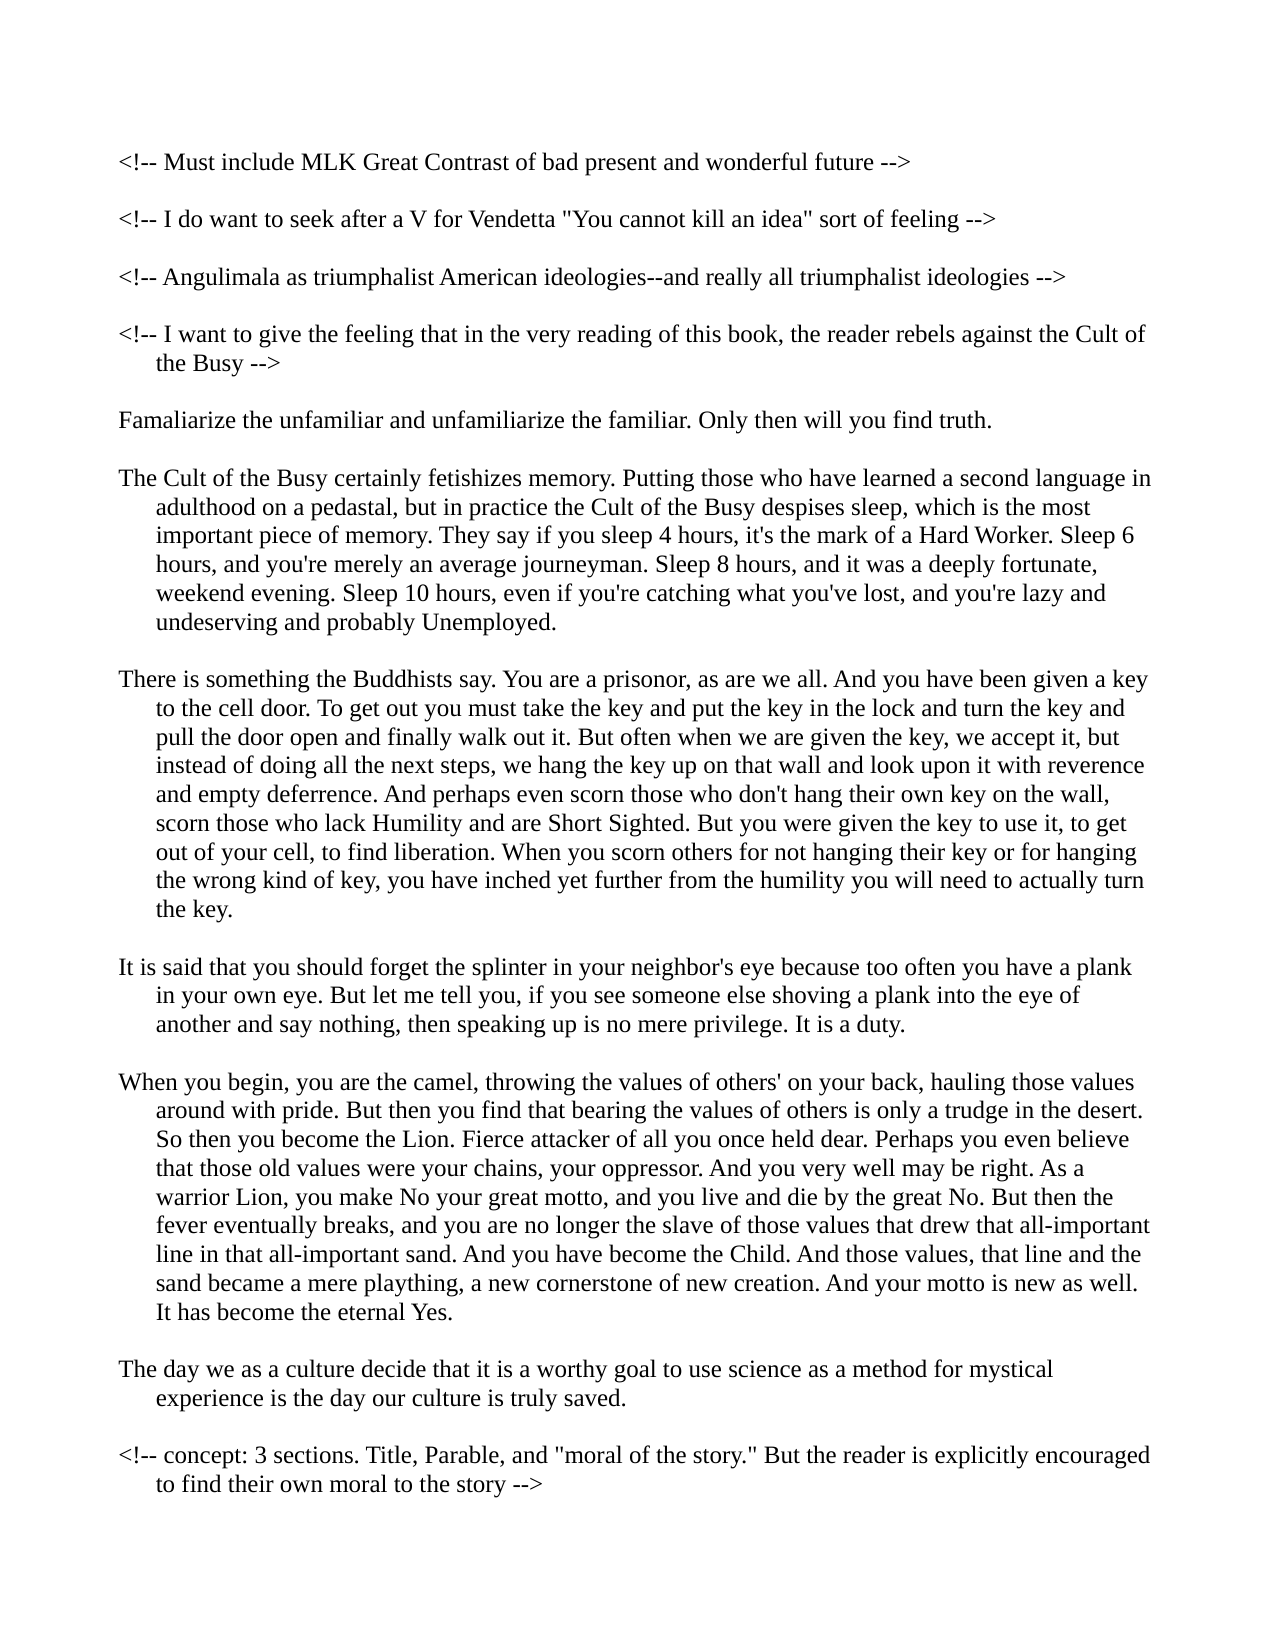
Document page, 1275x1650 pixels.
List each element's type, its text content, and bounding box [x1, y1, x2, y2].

text <!-- Must include MLK Great Contrast of bad present and wonderful future --> [118, 147, 1157, 176]
text There is something the Buddhists say. You are a prisonor, as are we all. And you have been given a key to the cell door. To get out you must take the key and put the key in the lock and turn the key and pull the door open and finally walk out it. But often when we are given the key, we accept it, but instead of doing all the next steps, we hang the key up on that wall and look upon it with reverence and empty deferrence. And perhaps even scorn those who don't hang their own key on the wall, scorn those who lack Humility and are Short Sighted. But you were given the key to use it, to get out of your cell, to find liberation. When you scorn others for not hanging their key or for hanging the wrong kind of key, you have inched yet further from the humility you will need to actually turn the key. [118, 664, 1157, 923]
text The Cult of the Busy certainly fetishizes memory. Putting those who have learned a second language in adulthood on a pedastal, but in practice the Cult of the Busy despises sleep, which is the most important piece of memory. They say if you sleep 4 hours, it's the mark of a Hard Worker. Sleep 6 hours, and you're merely an average journeyman. Sleep 8 hours, and it was a deeply fortunate, weekend evening. Sleep 10 hours, even if you're catching what you've lost, and you're lazy and undeserving and probably Unemployed. [118, 463, 1157, 636]
text Famaliarize the unfamiliar and unfamiliarize the familiar. Only then will you find truth. [118, 406, 1157, 434]
text It is said that you should forget the splinter in your neighbor's eye because too often you have a plank in your own eye. But let me tell you, if you see someone else shoving a plank into the eye of another and say nothing, then speaking up is no mere privilege. It is a duty. [118, 952, 1157, 1038]
text <!-- Angulimala as triumphalist American ideologies--and really all triumphalist ideologies --> [118, 262, 1157, 291]
text The day we as a culture decide that it is a worthy goal to use science as a method for mystical experience is the day our culture is truly saved. [118, 1354, 1157, 1412]
text When you begin, you are the camel, throwing the values of others' on your back, hauling those values around with pride. But then you find that bearing the values of others is only a trudge in the desert. So then you become the Lion. Fierce attacker of all you once held dear. Perhaps you even believe that those old values were your chains, your oppressor. And you very well may be right. As a warrior Lion, you make No your great motto, and you live and die by the great No. But then the fever eventually breaks, and you are no longer the slave of those values that drew that all-important line in that all-important sand. And you have become the Child. And those values, that line and the sand became a mere plaything, a new cornerstone of new creation. And your motto is new as well. It has become the eternal Yes. [118, 1067, 1157, 1326]
text <!-- concept: 3 sections. Title, Parable, and "moral of the story." But the reader is explicitly encouraged to find their own moral to the story --> [118, 1441, 1157, 1498]
text <!-- I want to give the feeling that in the very reading of this book, the reader rebels against the Cult of the Busy --> [118, 319, 1157, 377]
text <!-- I do want to seek after a V for Vendetta "You cannot kill an idea" sort of feeling --> [118, 204, 1157, 233]
